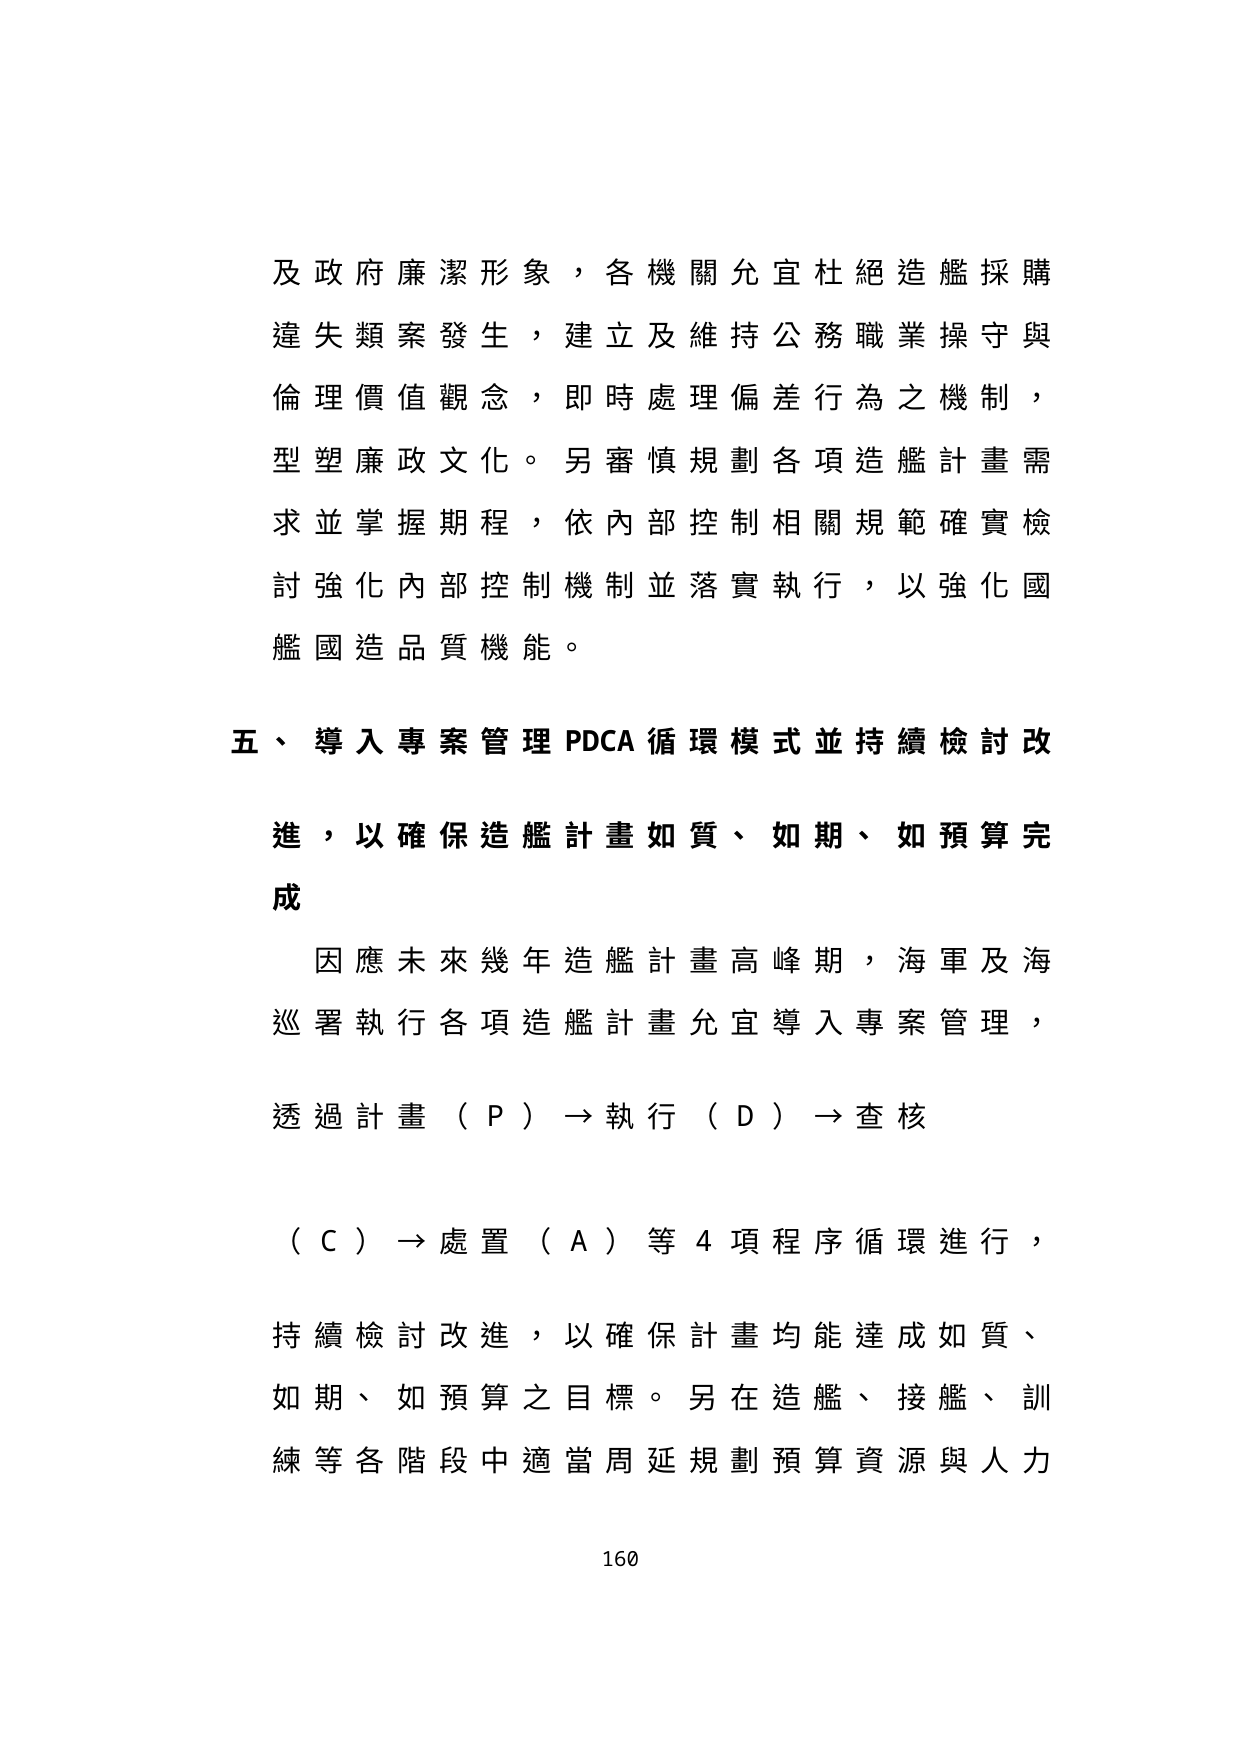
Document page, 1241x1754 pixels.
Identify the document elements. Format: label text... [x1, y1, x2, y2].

text 因應未來幾年造艦計畫高峰期，海軍及海巡署執行各項造艦計畫允宜導入專案管理，透過計畫（P）→執行（D）→查核（C）→處置（A）等4項程序循環進行，持續檢討改進，以確保計畫均能達成如質、如期、如預算之目標。另在造艦、接艦、訓練等各階段中適當周延規劃預算資源與人力 [242, 917, 1058, 1479]
text 五、導入專案管理PDCA循環模式並持續檢討改進，以確保造艦計畫如質、如期、如預算完成 [186, 667, 1058, 917]
text 及政府廉潔形象，各機關允宜杜絕造艦採購違失類案發生，建立及維持公務職業操守與倫理價值觀念，即時處理偏差行為之機制，型塑廉政文化。另審慎規劃各項造艦計畫需求並掌握期程，依內部控制相關規範確實檢討強化內部控制機制並落實執行，以強化國艦國造品質機能。 [242, 229, 1058, 667]
